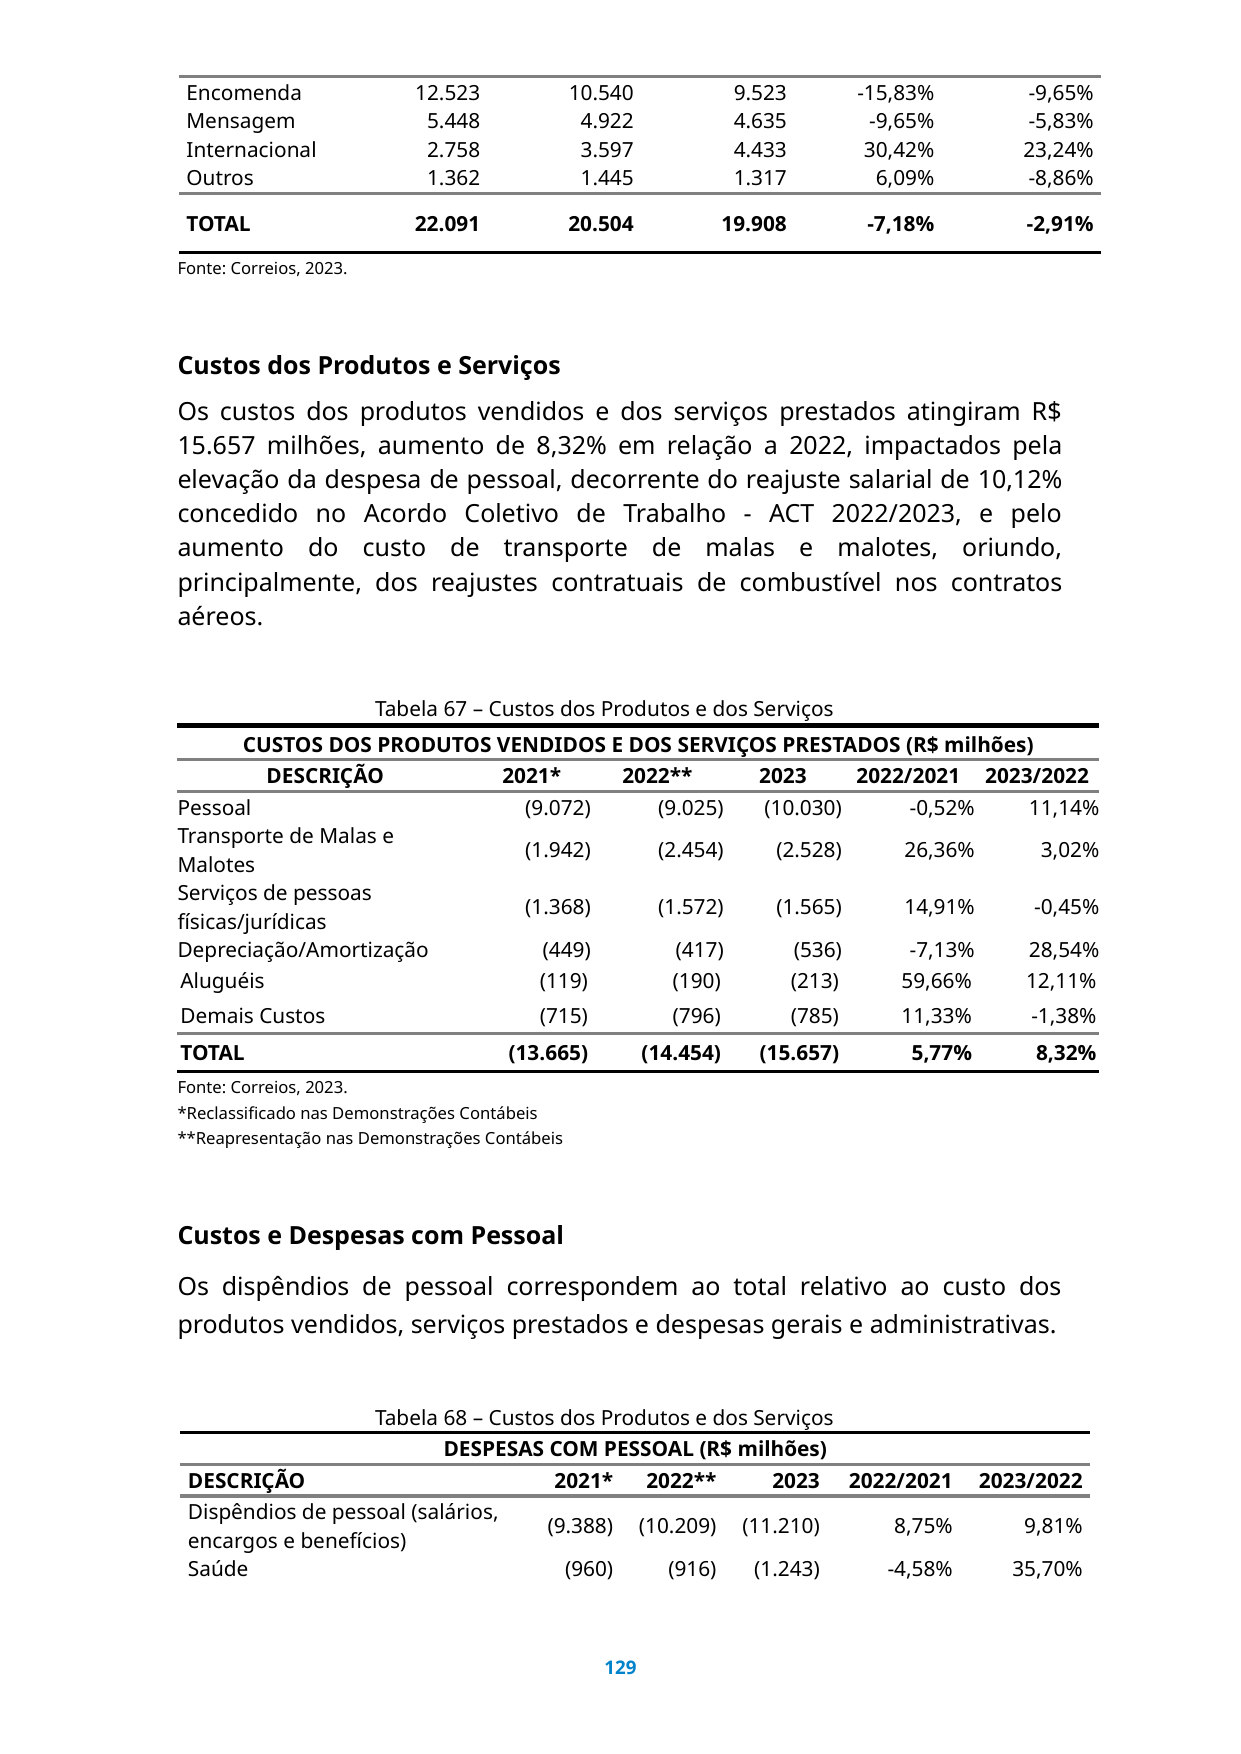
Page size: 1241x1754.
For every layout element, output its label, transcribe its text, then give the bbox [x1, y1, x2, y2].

table_header DESPESAS COM PESSOAL (R$ milhões) [180, 1434, 1090, 1463]
table_header CUSTOS DOS PRODUTOS VENDIDOS E DOS SERVIÇOS PRESTADOS (R$ milhões) [177, 728, 1099, 758]
table_cell (190) [591, 964, 723, 998]
table_cell (449) [473, 935, 591, 964]
table_cell TOTAL [179, 195, 334, 251]
text *Reclassificado nas Demonstrações Contábeis [177, 1098, 1063, 1124]
table_cell 23,24% [941, 135, 1101, 163]
table_cell 10.540 [487, 78, 641, 107]
table_cell (213) [724, 964, 842, 998]
table_cell (15.657) [724, 1035, 842, 1069]
text Fonte: Correios, 2023. [177, 254, 1063, 279]
table_cell -8,86% [941, 164, 1101, 192]
table_cell 2022/2021 [842, 761, 974, 790]
table_cell Demais Custos [177, 998, 472, 1032]
table_cell (796) [591, 998, 723, 1032]
table_cell 30,42% [794, 135, 941, 163]
table_cell Serviços de pessoas físicas/jurídicas [177, 878, 472, 935]
table_cell (1.942) [473, 821, 591, 878]
table_cell (715) [473, 998, 591, 1032]
table_cell -7,18% [794, 195, 941, 251]
table_cell 1.317 [641, 164, 794, 192]
text Custos e Despesas com Pessoal [177, 1213, 1063, 1251]
table_cell 1.445 [487, 164, 641, 192]
table_cell Internacional [179, 135, 334, 163]
table_cell TOTAL [177, 1035, 472, 1069]
table_cell 19.908 [641, 195, 794, 251]
table_cell (2.528) [724, 821, 842, 878]
table_cell 2021* [473, 761, 591, 790]
text Os custos dos produtos vendidos e dos serviços prestados atingiram R$ 15.657 milhões, aumento de 8,32% em relação a 2022, impactados pela elevação da despesa de pessoal, decorrente do reajuste salarial de 10,12% concedido no Acordo Coletivo de Trabalho - ACT 2022/2023, e pelo aumento do custo de transporte de malas e malotes, oriundo, principalmente, dos reajustes contratuais de combustível nos contratos aéreos. [177, 394, 1063, 632]
table_cell 12,11% [975, 964, 1099, 998]
table_cell (9.388) [517, 1498, 620, 1554]
table_cell -9,65% [941, 78, 1101, 107]
table_cell 2023/2022 [975, 761, 1099, 790]
table_cell 11,14% [975, 793, 1099, 821]
table_cell 11,33% [842, 998, 974, 1032]
table_cell 8,75% [827, 1498, 960, 1554]
table_cell Mensagem [179, 107, 334, 135]
table_cell -5,83% [941, 107, 1101, 135]
table_cell -0,52% [842, 793, 974, 821]
table_cell 9.523 [641, 78, 794, 107]
table_cell -7,13% [842, 935, 974, 964]
text Fonte: Correios, 2023. [177, 1073, 1063, 1098]
table_cell -4,58% [827, 1554, 960, 1583]
table_cell (417) [591, 935, 723, 964]
table_cell 8,32% [975, 1035, 1099, 1069]
table_cell Outros [179, 164, 334, 192]
table_cell 5.448 [334, 107, 487, 135]
table_cell Transporte de Malas e Malotes [177, 821, 472, 878]
table_cell 4.635 [641, 107, 794, 135]
table_cell (960) [517, 1554, 620, 1583]
table_cell Depreciação/Amortização [177, 935, 472, 964]
list Tabela 67 – Custos dos Produtos e dos Serviços [145, 691, 1063, 723]
table_cell (785) [724, 998, 842, 1032]
table_cell 35,70% [960, 1554, 1090, 1583]
table_cell 2022** [620, 1466, 723, 1494]
table_cell 1.362 [334, 164, 487, 192]
list Tabela 68 – Custos dos Produtos e dos Serviços [145, 1400, 1063, 1431]
text Os dispêndios de pessoal correspondem ao total relativo ao custo dos produtos vendidos, serviços prestados e despesas gerais e administrativas. [177, 1264, 1063, 1341]
table_cell (14.454) [591, 1035, 723, 1069]
table_cell (1.368) [473, 878, 591, 935]
table_cell 20.504 [487, 195, 641, 251]
table_cell 4.922 [487, 107, 641, 135]
table_cell 59,66% [842, 964, 974, 998]
table_cell 2021* [517, 1466, 620, 1494]
table_cell Pessoal [177, 793, 472, 821]
table_cell 2.758 [334, 135, 487, 163]
table_cell 6,09% [794, 164, 941, 192]
table_cell 3,02% [975, 821, 1099, 878]
table_cell (11.210) [724, 1498, 827, 1554]
table_cell (1.572) [591, 878, 723, 935]
table_cell -15,83% [794, 78, 941, 107]
table_cell (13.665) [473, 1035, 591, 1069]
table_cell 2023/2022 [960, 1466, 1090, 1494]
text **Reapresentação nas Demonstrações Contábeis [177, 1124, 1063, 1149]
table_cell Aluguéis [177, 964, 472, 998]
table_cell 12.523 [334, 78, 487, 107]
table_cell 14,91% [842, 878, 974, 935]
table_cell 28,54% [975, 935, 1099, 964]
table_cell (1.243) [724, 1554, 827, 1583]
table_cell 2022/2021 [827, 1466, 960, 1494]
table_cell Encomenda [179, 78, 334, 107]
table_cell (10.209) [620, 1498, 723, 1554]
table_cell (916) [620, 1554, 723, 1583]
text Custos dos Produtos e Serviços [177, 343, 1063, 381]
table_cell 2022** [591, 761, 723, 790]
table_cell -1,38% [975, 998, 1099, 1032]
table_cell DESCRIÇÃO [180, 1466, 517, 1494]
table_cell DESCRIÇÃO [177, 761, 472, 790]
table_cell (1.565) [724, 878, 842, 935]
table_cell -2,91% [941, 195, 1101, 251]
table_cell Dispêndios de pessoal (salários, encargos e benefícios) [180, 1498, 517, 1554]
table_cell (119) [473, 964, 591, 998]
table_cell 3.597 [487, 135, 641, 163]
table_cell 4.433 [641, 135, 794, 163]
table_cell (10.030) [724, 793, 842, 821]
table_cell 26,36% [842, 821, 974, 878]
table_cell (2.454) [591, 821, 723, 878]
table_cell 22.091 [334, 195, 487, 251]
table_cell 2023 [724, 761, 842, 790]
table_cell 2023 [724, 1466, 827, 1494]
table_cell 5,77% [842, 1035, 974, 1069]
table_cell -9,65% [794, 107, 941, 135]
table_cell (9.072) [473, 793, 591, 821]
table_cell -0,45% [975, 878, 1099, 935]
table_cell (9.025) [591, 793, 723, 821]
table_cell 9,81% [960, 1498, 1090, 1554]
table_cell (536) [724, 935, 842, 964]
table_cell Saúde [180, 1554, 517, 1583]
